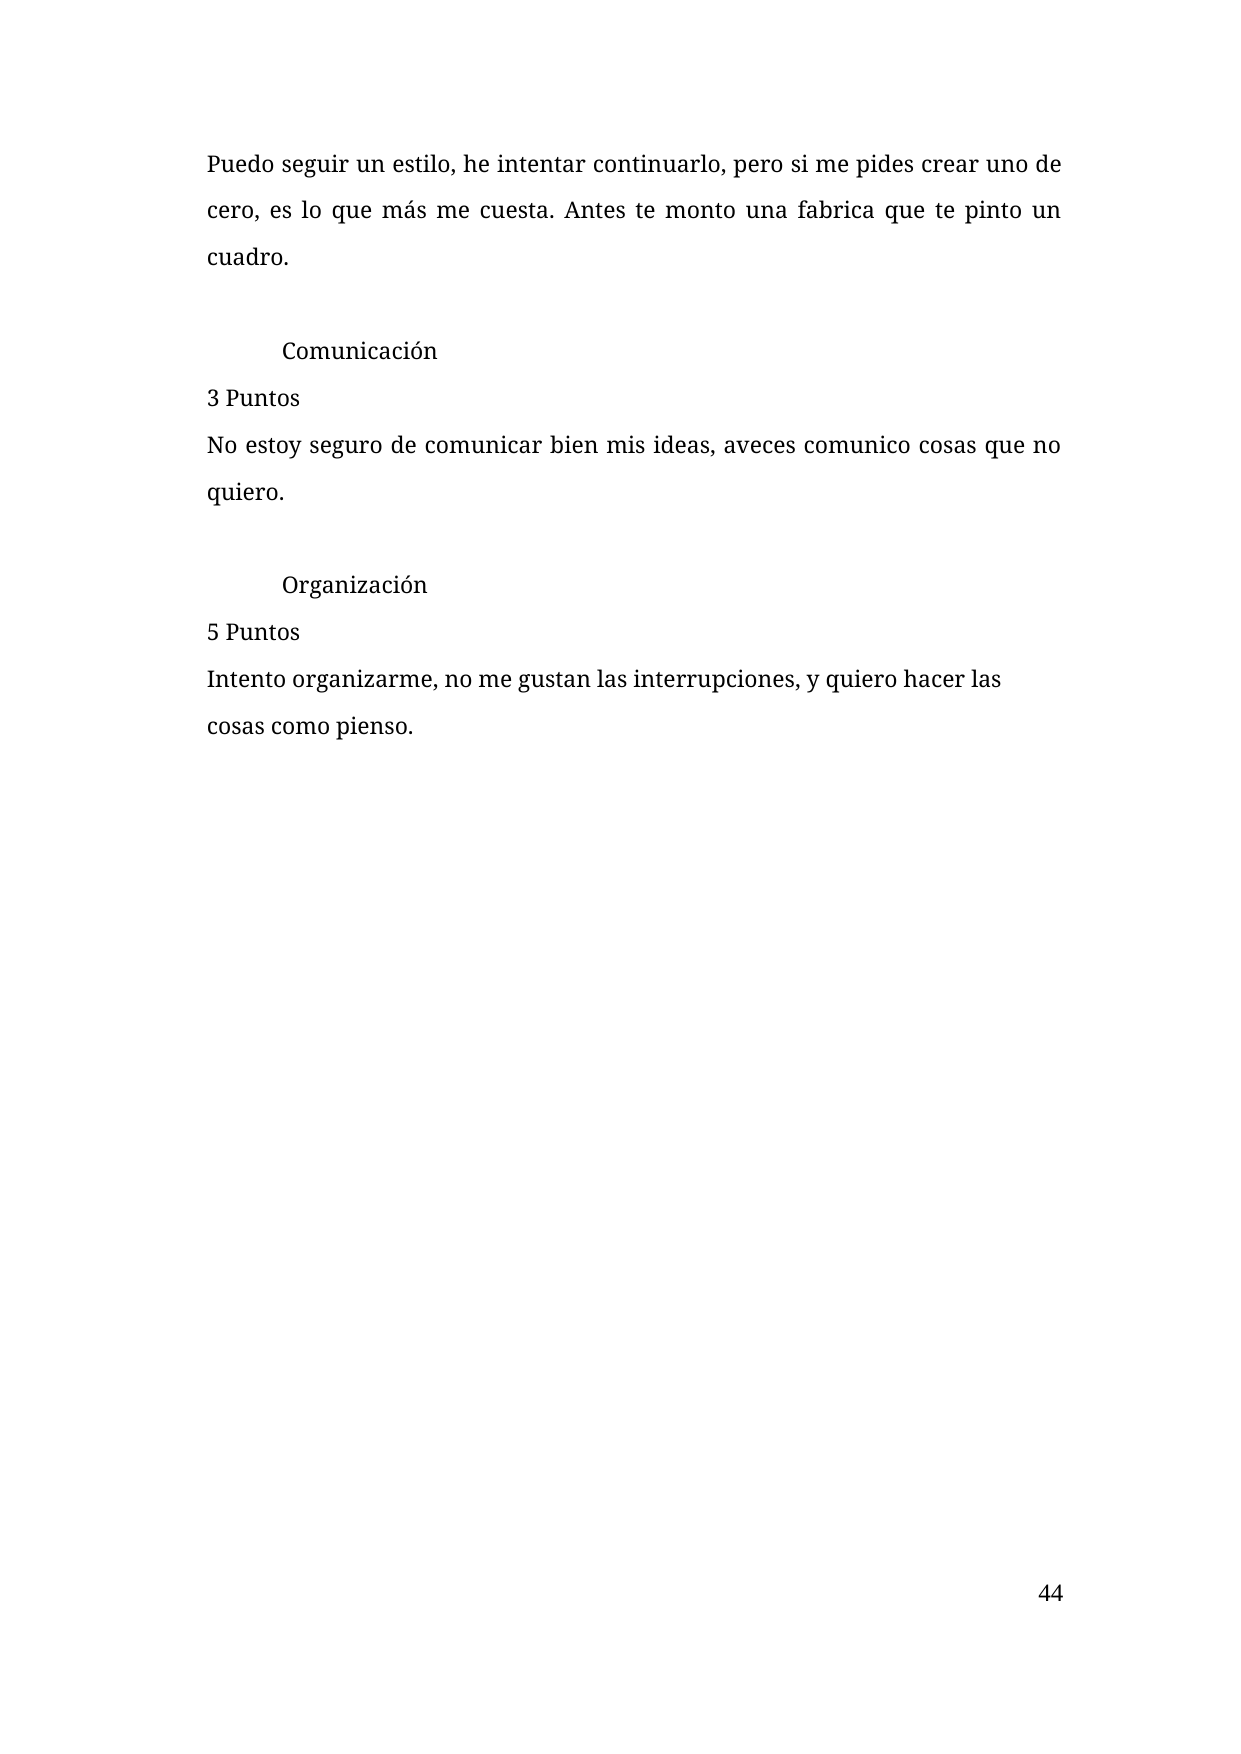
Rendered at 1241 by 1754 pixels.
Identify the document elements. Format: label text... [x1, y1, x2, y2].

text No estoy seguro de comunicar bien mis ideas, aveces comunico cosas que no quiero. [207, 429, 1063, 507]
text Comunicación [207, 335, 1063, 366]
text Puedo seguir un estilo, he intentar continuarlo, pero si me pides crear uno de cero, es lo que más me cuesta. Antes te monto una fabrica que te pinto un cuadro. [207, 148, 1063, 273]
text 5 Puntos [207, 616, 1063, 648]
text Intento organizarme, no me gustan las interrupciones, y quiero hacer las cosas como pienso. [207, 663, 1063, 741]
text Organización [207, 569, 1063, 601]
text 3 Puntos [207, 382, 1063, 413]
